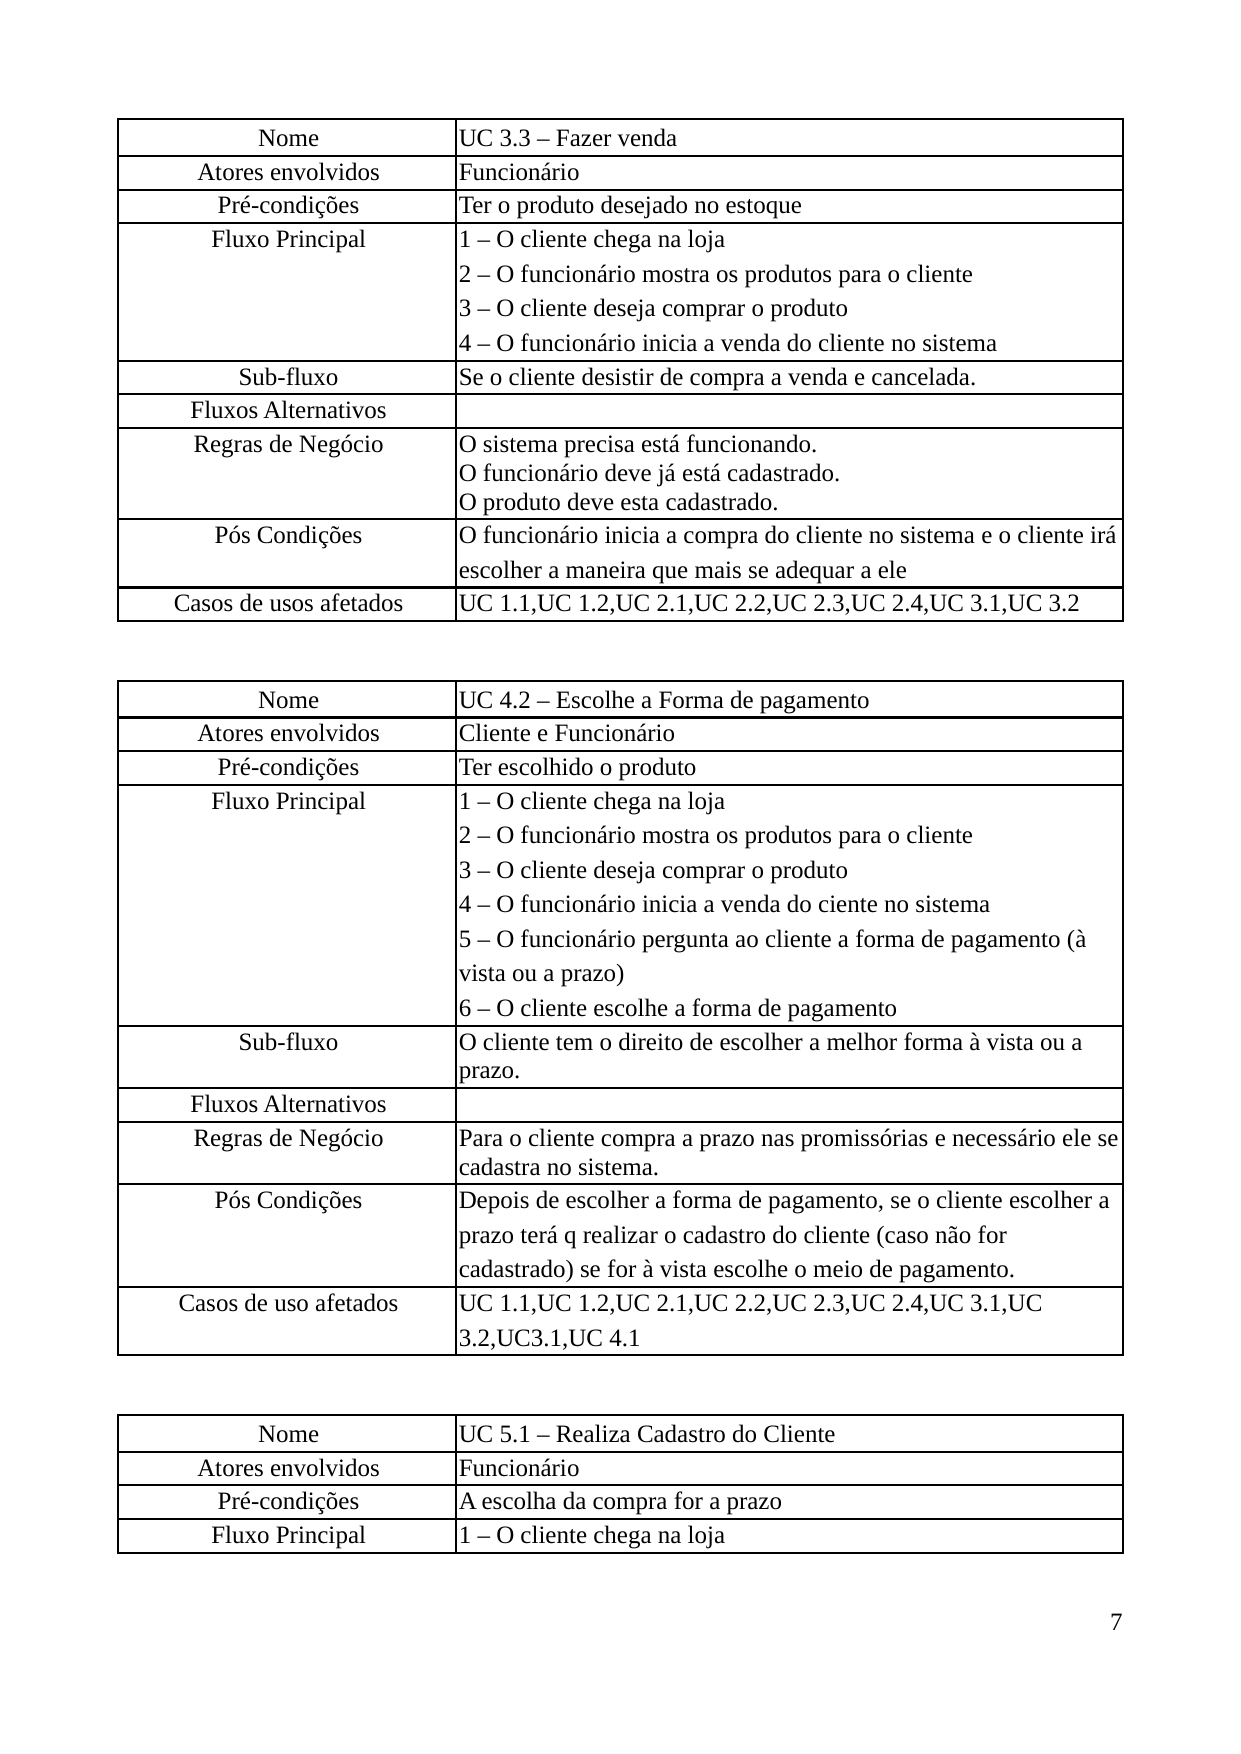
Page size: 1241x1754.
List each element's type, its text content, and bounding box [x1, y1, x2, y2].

table_header Nome [119, 120, 455, 155]
table_cell Atores envolvidos [119, 719, 455, 750]
table_header Nome [119, 682, 455, 716]
table_cell Regras de Negócio [119, 429, 455, 518]
table_cell Para o cliente compra a prazo nas promissórias e necessário ele se cadastra no sistema. [457, 1123, 1122, 1183]
table_cell Pós Condições [119, 1185, 455, 1286]
table_cell O sistema precisa está funcionando. O funcionário deve já está cadastrado. O produto deve esta cadastrado. [457, 429, 1122, 518]
table_cell Fluxos Alternativos [119, 1089, 455, 1121]
table_cell Regras de Negócio [119, 1123, 455, 1183]
table_cell Atores envolvidos [119, 1453, 455, 1484]
table_cell UC 1.1,UC 1.2,UC 2.1,UC 2.2,UC 2.3,UC 2.4,UC 3.1,UC 3.2,UC3.1,UC 4.1 [457, 1288, 1122, 1354]
table_cell Fluxos Alternativos [119, 395, 455, 427]
table_cell A escolha da compra for a prazo [457, 1486, 1122, 1518]
table_cell Se o cliente desistir de compra a venda e cancelada. [457, 362, 1122, 393]
table_cell Pré-condições [119, 1486, 455, 1518]
table_header Nome [119, 1416, 455, 1451]
table_cell 1 – O cliente chega na loja 2 – O funcionário mostra os produtos para o cliente 3 – O cliente deseja comprar o produto 4 – O funcionário inicia a venda do cliente no sistema [457, 224, 1122, 359]
table_cell Fluxo Principal [119, 1520, 455, 1552]
table_cell UC 1.1,UC 1.2,UC 2.1,UC 2.2,UC 2.3,UC 2.4,UC 3.1,UC 3.2 [457, 589, 1122, 620]
table_cell Cliente e Funcionário [457, 719, 1122, 750]
table_header UC 5.1 – Realiza Cadastro do Cliente [457, 1416, 1122, 1451]
table_cell Pré-condições [119, 752, 455, 784]
table_cell O cliente tem o direito de escolher a melhor forma à vista ou a prazo. [457, 1027, 1122, 1087]
table_cell O funcionário inicia a compra do cliente no sistema e o cliente irá escolher a maneira que mais se adequar a ele [457, 520, 1122, 586]
table_cell Sub-fluxo [119, 362, 455, 393]
table_cell Fluxo Principal [119, 224, 455, 359]
table_cell Casos de uso afetados [119, 1288, 455, 1354]
table_header UC 3.3 – Fazer venda [457, 120, 1122, 155]
table_cell [457, 1089, 1122, 1121]
table_cell 1 – O cliente chega na loja [457, 1520, 1122, 1552]
table_cell Depois de escolher a forma de pagamento, se o cliente escolher a prazo terá q realizar o cadastro do cliente (caso não for cadastrado) se for à vista escolhe o meio de pagamento. [457, 1185, 1122, 1286]
table_cell [457, 395, 1122, 427]
table_cell Fluxo Principal [119, 786, 455, 1024]
table_cell Funcionário [457, 1453, 1122, 1484]
table_cell Funcionário [457, 157, 1122, 188]
table_cell 1 – O cliente chega na loja 2 – O funcionário mostra os produtos para o cliente 3 – O cliente deseja comprar o produto 4 – O funcionário inicia a venda do ciente no sistema 5 – O funcionário pergunta ao cliente a forma de pagamento (à vista ou a prazo) 6 – O cliente escolhe a forma de pagamento [457, 786, 1122, 1024]
table_cell Ter o produto desejado no estoque [457, 191, 1122, 222]
table_cell Atores envolvidos [119, 157, 455, 188]
table_cell Pré-condições [119, 191, 455, 222]
table_header UC 4.2 – Escolhe a Forma de pagamento [457, 682, 1122, 716]
table_cell Pós Condições [119, 520, 455, 586]
table_cell Casos de usos afetados [119, 589, 455, 620]
table_cell Ter escolhido o produto [457, 752, 1122, 784]
table_cell Sub-fluxo [119, 1027, 455, 1087]
